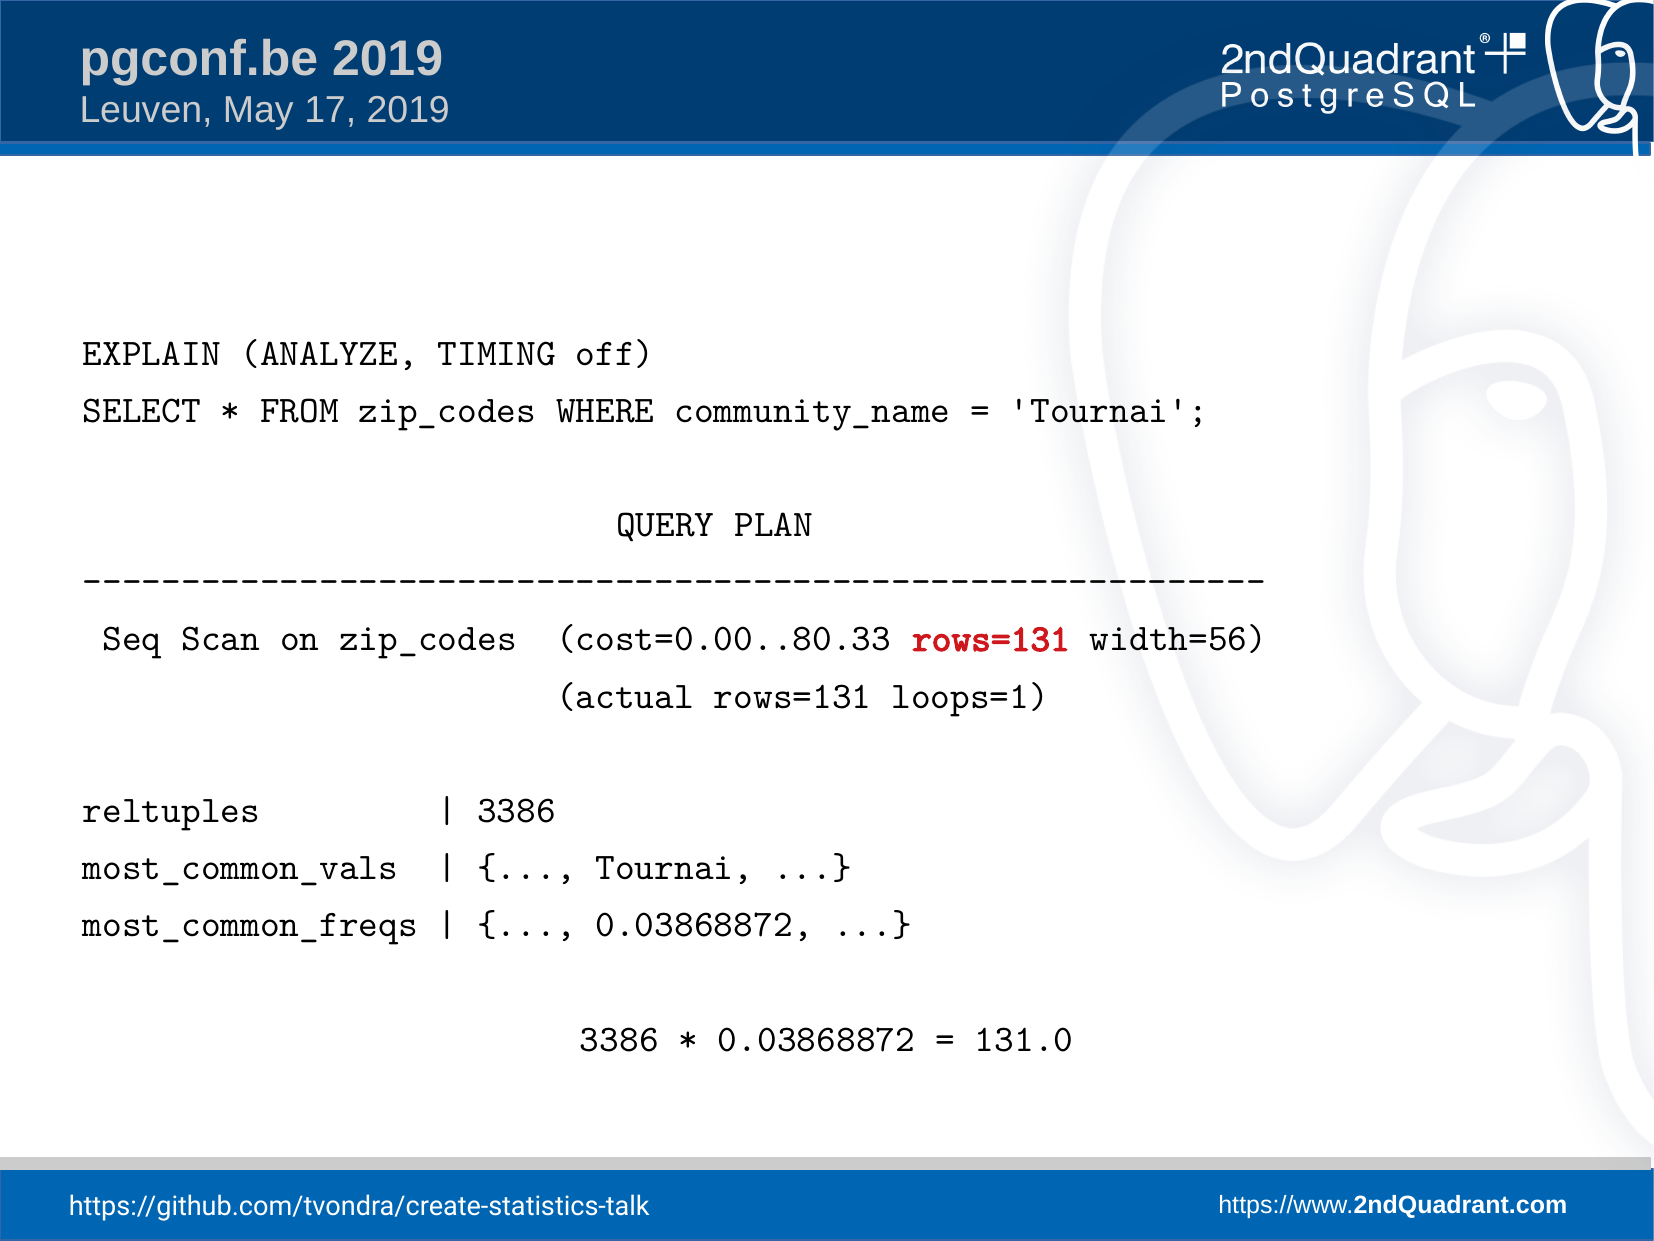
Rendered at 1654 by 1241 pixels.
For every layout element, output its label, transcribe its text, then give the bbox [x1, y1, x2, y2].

picture [644, 1039, 654, 1049]
picture [840, 1040, 851, 1049]
picture [1057, 1039, 1068, 1049]
picture [821, 1039, 831, 1049]
list EXPLAIN (ANALYZE, TIMING off) SELECT * FROM zip_codes WHERE community_name = 'Tournai'; QUERY PLAN ------------------------------------------------------------ Seq Scan on zip_codes (cost=0.00..80.33 rows=131 width=56) (actual rows=131 loops=1) reltuples | 3386 most_common_vals | {..., Tournai, ...} most_common_freqs | {..., 0.03868872, ...} 3386 * 0.03868872 = 131.0 [82, 319, 1571, 1039]
picture [761, 1039, 772, 1049]
picture [800, 1040, 811, 1049]
picture [632, 0, 1654, 1241]
picture [721, 1039, 732, 1049]
picture [860, 1040, 871, 1049]
